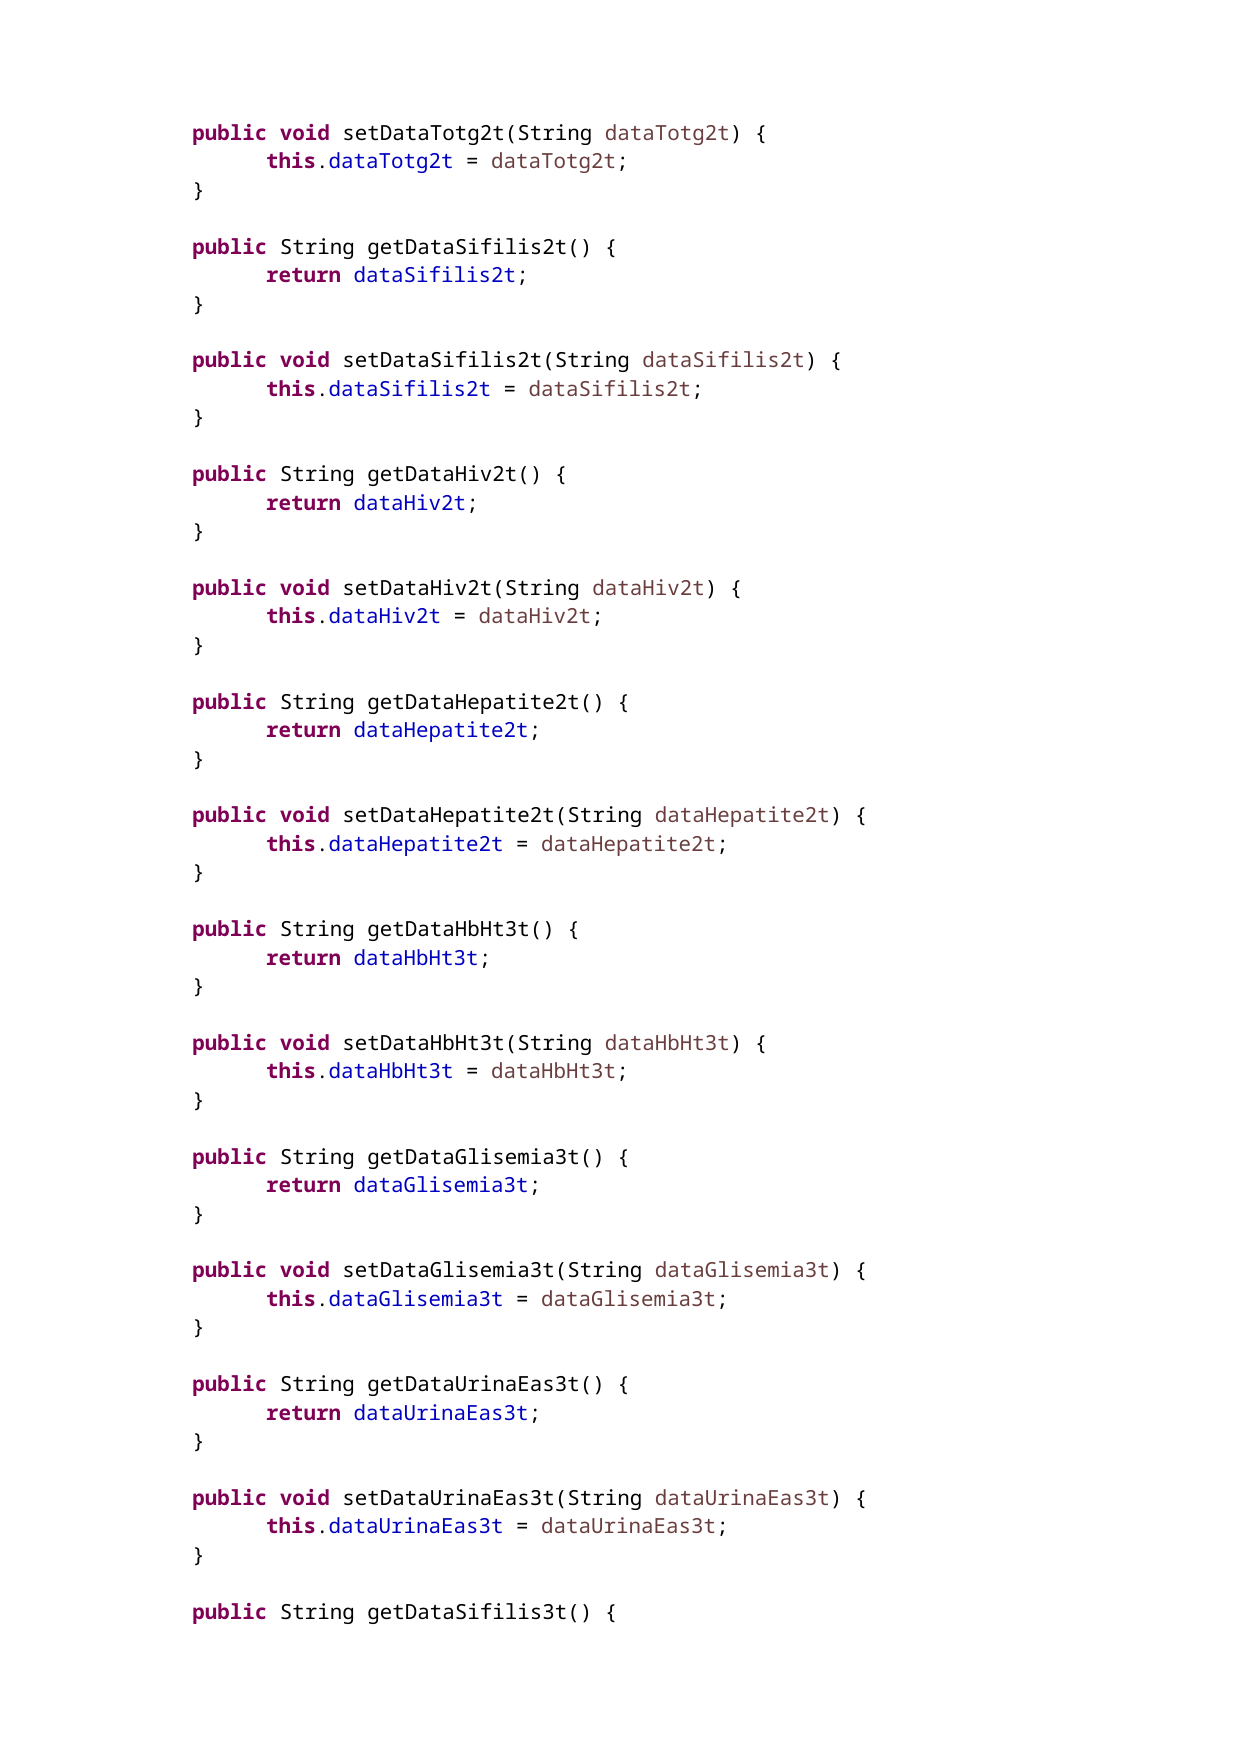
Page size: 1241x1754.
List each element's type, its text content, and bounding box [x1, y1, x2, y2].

text public void setDataHepatite2t(String dataHepatite2t) { [118, 801, 1122, 829]
text } [118, 744, 1122, 772]
text public String getDataSifilis2t() { [118, 232, 1122, 260]
text } [118, 971, 1122, 1000]
text this.dataUrinaEas3t = dataUrinaEas3t; [118, 1512, 1122, 1540]
text public String getDataSifilis3t() { [118, 1597, 1122, 1625]
text } [118, 289, 1122, 317]
text } [118, 857, 1122, 886]
text this.dataTotg2t = dataTotg2t; [118, 147, 1122, 175]
text return dataHepatite2t; [118, 715, 1122, 744]
text } [118, 1085, 1122, 1113]
text public void setDataHbHt3t(String dataHbHt3t) { [118, 1028, 1122, 1057]
text this.dataSifilis2t = dataSifilis2t; [118, 374, 1122, 402]
text this.dataHepatite2t = dataHepatite2t; [118, 829, 1122, 857]
text } [118, 402, 1122, 431]
text this.dataHbHt3t = dataHbHt3t; [118, 1057, 1122, 1085]
text public String getDataHbHt3t() { [118, 914, 1122, 943]
text public void setDataSifilis2t(String dataSifilis2t) { [118, 346, 1122, 374]
text } [118, 175, 1122, 203]
text } [118, 1312, 1122, 1341]
text public String getDataHiv2t() { [118, 459, 1122, 488]
text } [118, 630, 1122, 658]
text return dataHbHt3t; [118, 943, 1122, 971]
text public void setDataGlisemia3t(String dataGlisemia3t) { [118, 1256, 1122, 1284]
text public String getDataHepatite2t() { [118, 687, 1122, 715]
text return dataUrinaEas3t; [118, 1398, 1122, 1426]
text public void setDataUrinaEas3t(String dataUrinaEas3t) { [118, 1483, 1122, 1512]
text return dataSifilis2t; [118, 260, 1122, 289]
text } [118, 516, 1122, 545]
text return dataGlisemia3t; [118, 1170, 1122, 1199]
text } [118, 1426, 1122, 1455]
text public String getDataGlisemia3t() { [118, 1142, 1122, 1170]
text public String getDataUrinaEas3t() { [118, 1369, 1122, 1398]
text return dataHiv2t; [118, 488, 1122, 516]
text public void setDataHiv2t(String dataHiv2t) { [118, 573, 1122, 602]
text this.dataGlisemia3t = dataGlisemia3t; [118, 1284, 1122, 1312]
text public void setDataTotg2t(String dataTotg2t) { [118, 118, 1122, 147]
text } [118, 1540, 1122, 1568]
text } [118, 1199, 1122, 1227]
text this.dataHiv2t = dataHiv2t; [118, 602, 1122, 630]
